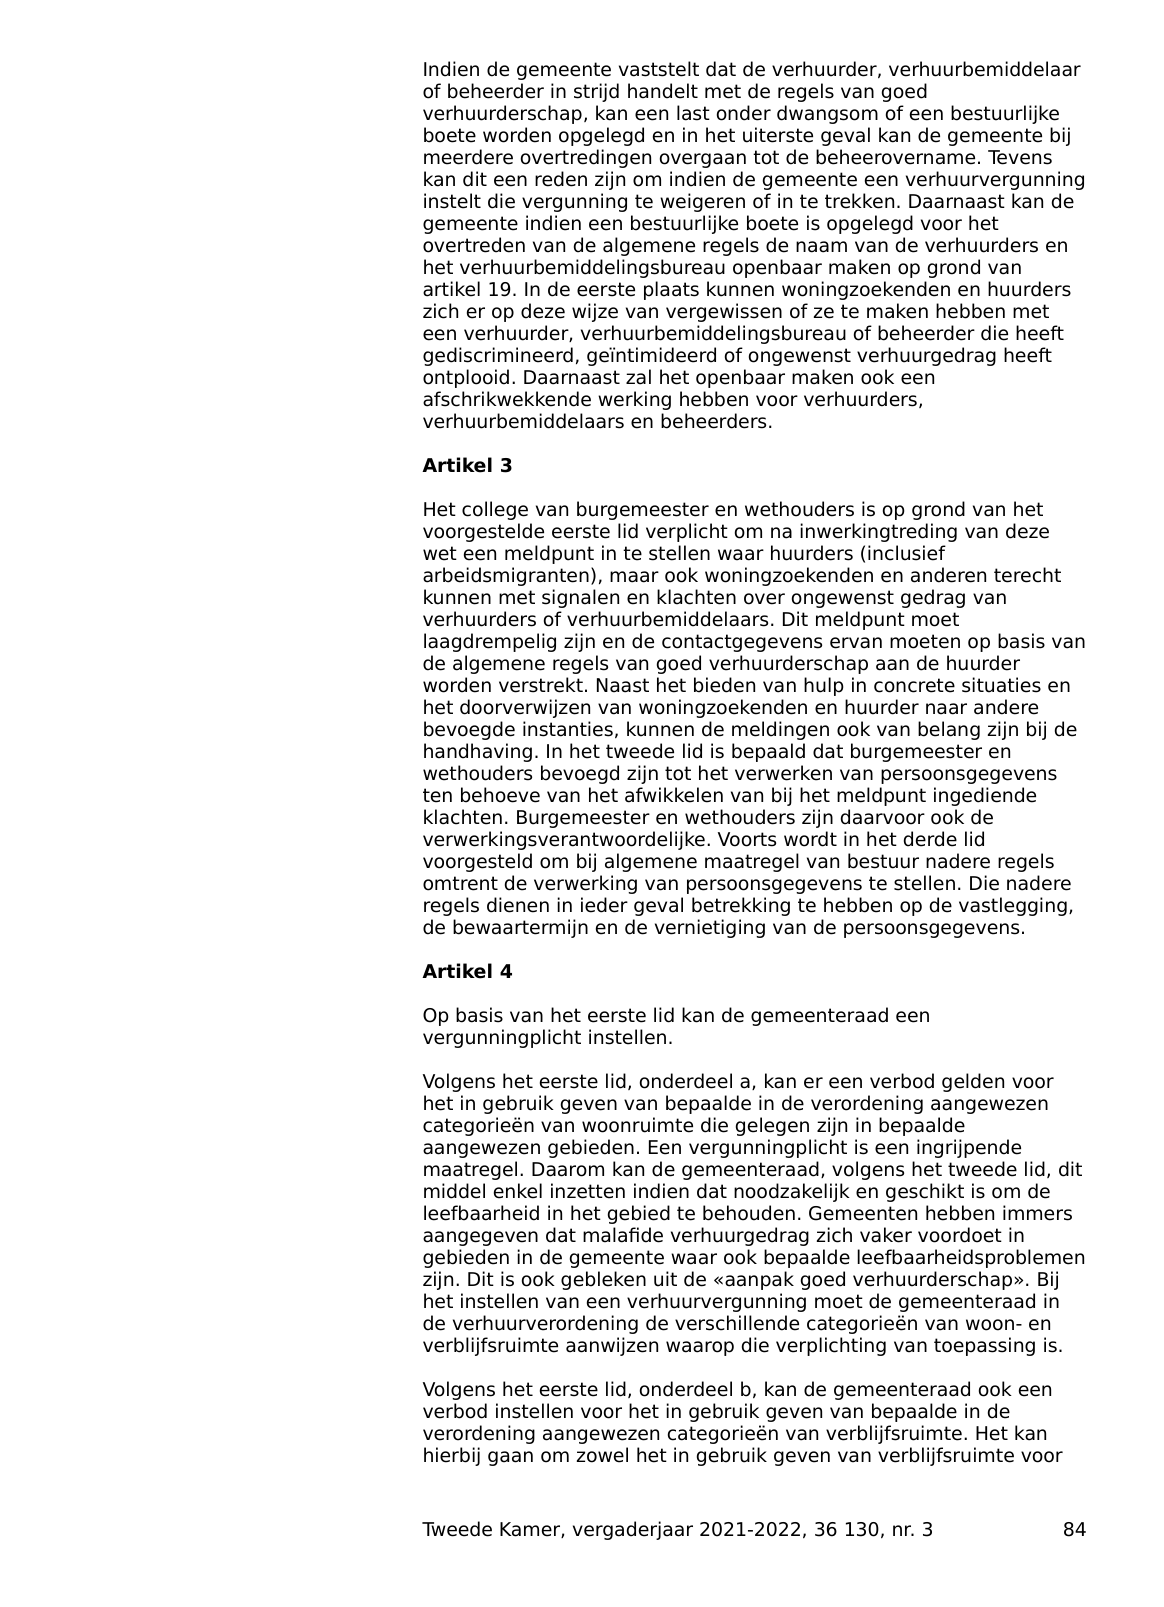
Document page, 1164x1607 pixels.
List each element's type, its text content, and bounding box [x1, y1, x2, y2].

subtitle Artikel 4 [422, 961, 1087, 983]
text Volgens het eerste lid, onderdeel b, kan de gemeenteraad ook een verbod instellen voor het in gebruik geven van bepaalde in de verordening aangewezen categorieën van verblijfsruimte. Het kan hierbij gaan om zowel het in gebruik geven van verblijfsruimte voor [422, 1379, 1087, 1467]
text Het college van burgemeester en wethouders is op grond van het voorgestelde eerste lid verplicht om na inwerkingtreding van deze wet een meldpunt in te stellen waar huurders (inclusief arbeidsmigranten), maar ook woningzoekenden en anderen terecht kunnen met signalen en klachten over ongewenst gedrag van verhuurders of verhuurbemiddelaars. Dit meldpunt moet laagdrempelig zijn en de contactgegevens ervan moeten op basis van de algemene regels van goed verhuurderschap aan de huurder worden verstrekt. Naast het bieden van hulp in concrete situaties en het doorverwijzen van woningzoekenden en huurder naar andere bevoegde instanties, kunnen de meldingen ook van belang zijn bij de handhaving. In het tweede lid is bepaald dat burgemeester en wethouders bevoegd zijn tot het verwerken van persoonsgegevens ten behoeve van het afwikkelen van bij het meldpunt ingediende klachten. Burgemeester en wethouders zijn daarvoor ook de verwerkingsverantwoordelijke. Voorts wordt in het derde lid voorgesteld om bij algemene maatregel van bestuur nadere regels omtrent de verwerking van persoonsgegevens te stellen. Die nadere regels dienen in ieder geval betrekking te hebben op de vastlegging, de bewaartermijn en de vernietiging van de persoonsgegevens. [422, 499, 1087, 939]
text Op basis van het eerste lid kan de gemeenteraad een vergunningplicht instellen. [422, 1005, 1087, 1049]
text Volgens het eerste lid, onderdeel a, kan er een verbod gelden voor het in gebruik geven van bepaalde in de verordening aangewezen categorieën van woonruimte die gelegen zijn in bepaalde aangewezen gebieden. Een vergunningplicht is een ingrijpende maatregel. Daarom kan de gemeenteraad, volgens het tweede lid, dit middel enkel inzetten indien dat noodzakelijk en geschikt is om de leefbaarheid in het gebied te behouden. Gemeenten hebben immers aangegeven dat malafide verhuurgedrag zich vaker voordoet in gebieden in de gemeente waar ook bepaalde leefbaarheidsproblemen zijn. Dit is ook gebleken uit de «aanpak goed verhuurderschap». Bij het instellen van een verhuurvergunning moet de gemeenteraad in de verhuurverordening de verschillende categorieën van woon- en verblijfsruimte aanwijzen waarop die verplichting van toepassing is. [422, 1071, 1087, 1357]
subtitle Artikel 3 [422, 455, 1087, 477]
text Indien de gemeente vaststelt dat de verhuurder, verhuurbemiddelaar of beheerder in strijd handelt met de regels van goed verhuurderschap, kan een last onder dwangsom of een bestuurlijke boete worden opgelegd en in het uiterste geval kan de gemeente bij meerdere overtredingen overgaan tot de beheerovername. Tevens kan dit een reden zijn om indien de gemeente een verhuurvergunning instelt die vergunning te weigeren of in te trekken. Daarnaast kan de gemeente indien een bestuurlijke boete is opgelegd voor het overtreden van de algemene regels de naam van de verhuurders en het verhuurbemiddelingsbureau openbaar maken op grond van artikel 19. In de eerste plaats kunnen woningzoekenden en huurders zich er op deze wijze van vergewissen of ze te maken hebben met een verhuurder, verhuurbemiddelingsbureau of beheerder die heeft gediscrimineerd, geïntimideerd of ongewenst verhuurgedrag heeft ontplooid. Daarnaast zal het openbaar maken ook een afschrikwekkende werking hebben voor verhuurders, verhuurbemiddelaars en beheerders. [422, 59, 1087, 433]
